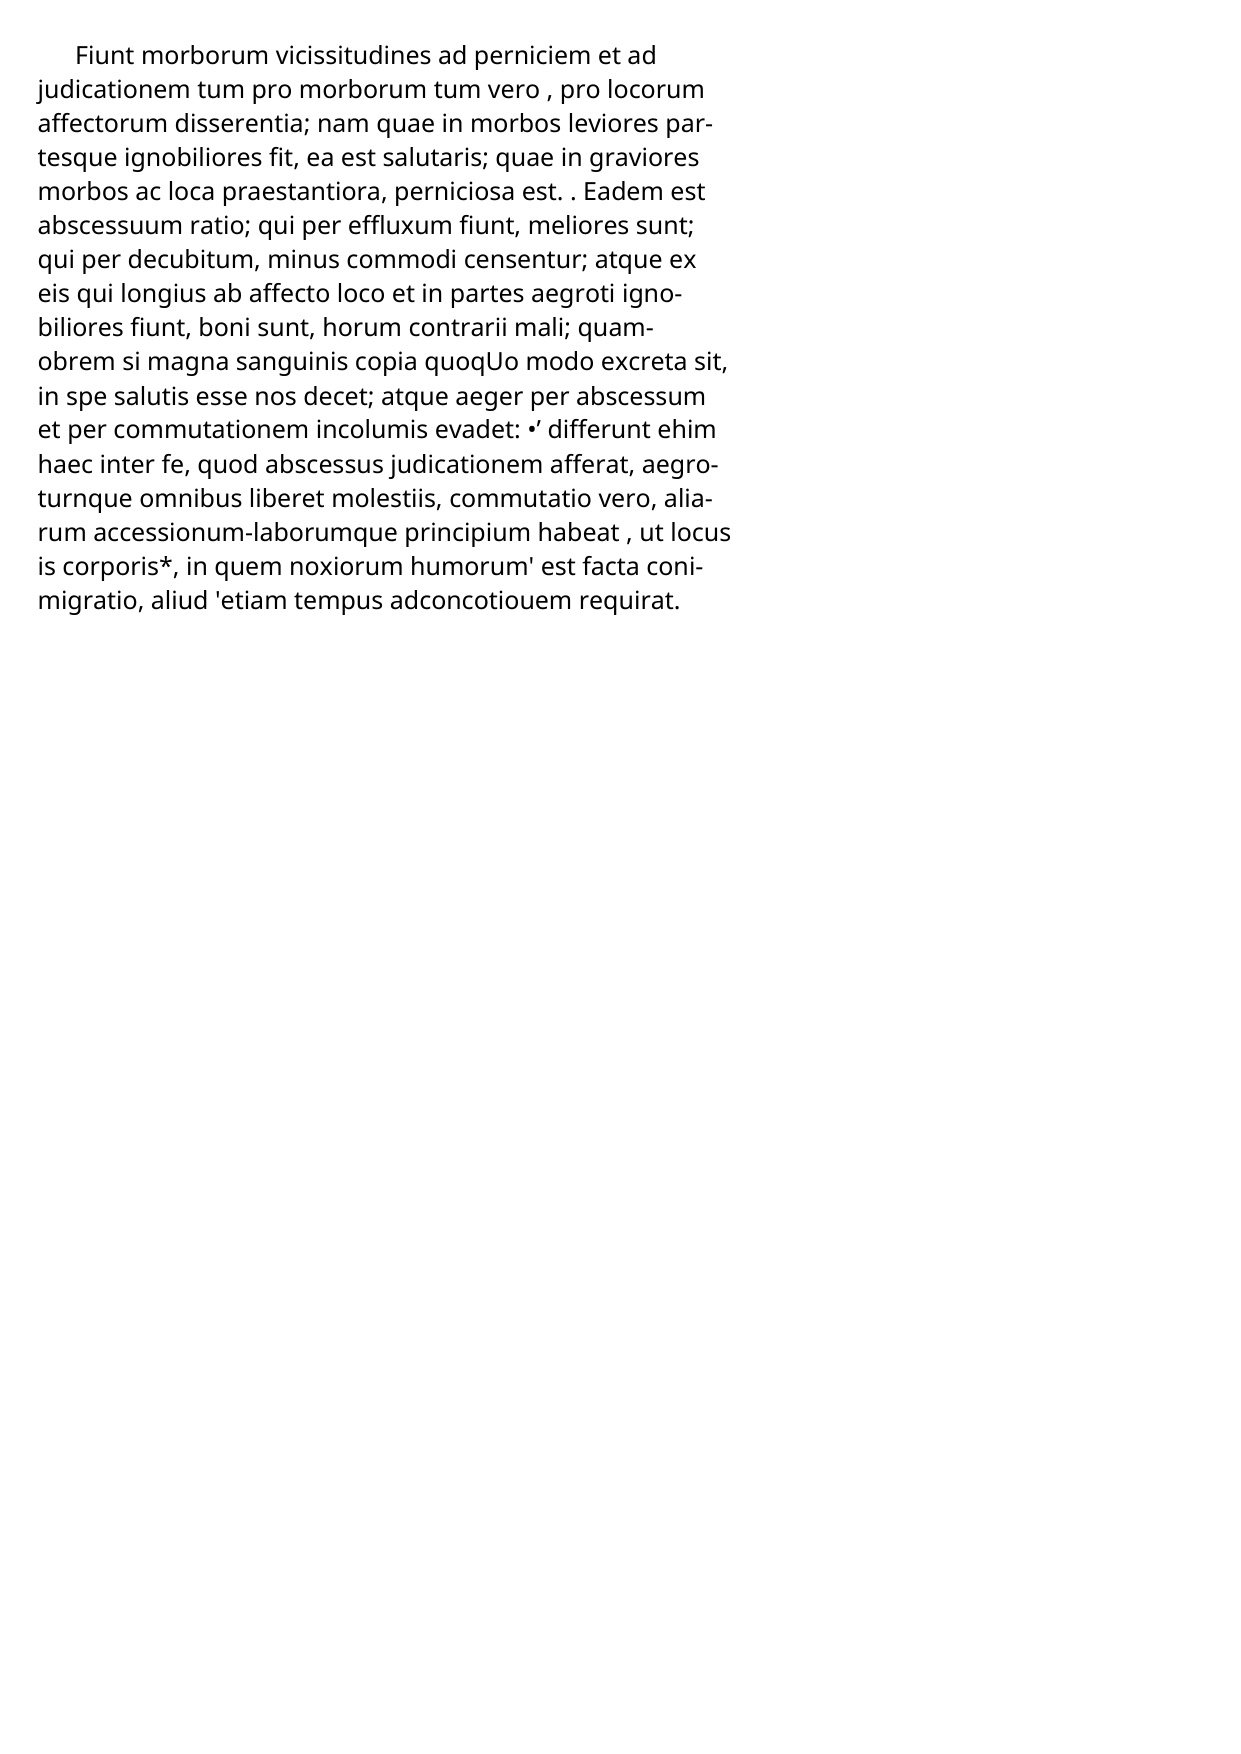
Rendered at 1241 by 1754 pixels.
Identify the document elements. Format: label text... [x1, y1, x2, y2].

text Fiunt morborum vicissitudines ad perniciem et ad judicationem tum pro morborum tum vero , pro locorum affectorum disserentia; nam quae in morbos leviores par- tesque ignobiliores fit, ea est salutaris; quae in graviores morbos ac loca praestantiora, perniciosa est. . Eadem est abscessuum ratio; qui per effluxum fiunt, meliores sunt; qui per decubitum, minus commodi censentur; atque ex eis qui longius ab affecto loco et in partes aegroti igno- biliores fiunt, boni sunt, horum contrarii mali; quam- obrem si magna sanguinis copia quoqUo modo excreta sit, in spe salutis esse nos decet; atque aeger per abscessum et per commutationem incolumis evadet: •’ differunt ehim haec inter fe, quod abscessus judicationem afferat, aegro- turnque omnibus liberet molestiis, commutatio vero, alia- rum accessionum-laborumque principium habeat , ut locus is corporis*, in quem noxiorum humorum' est facta coni- migratio, aliud 'etiam tempus adconcotiouem requirat. [37, 37, 1203, 617]
